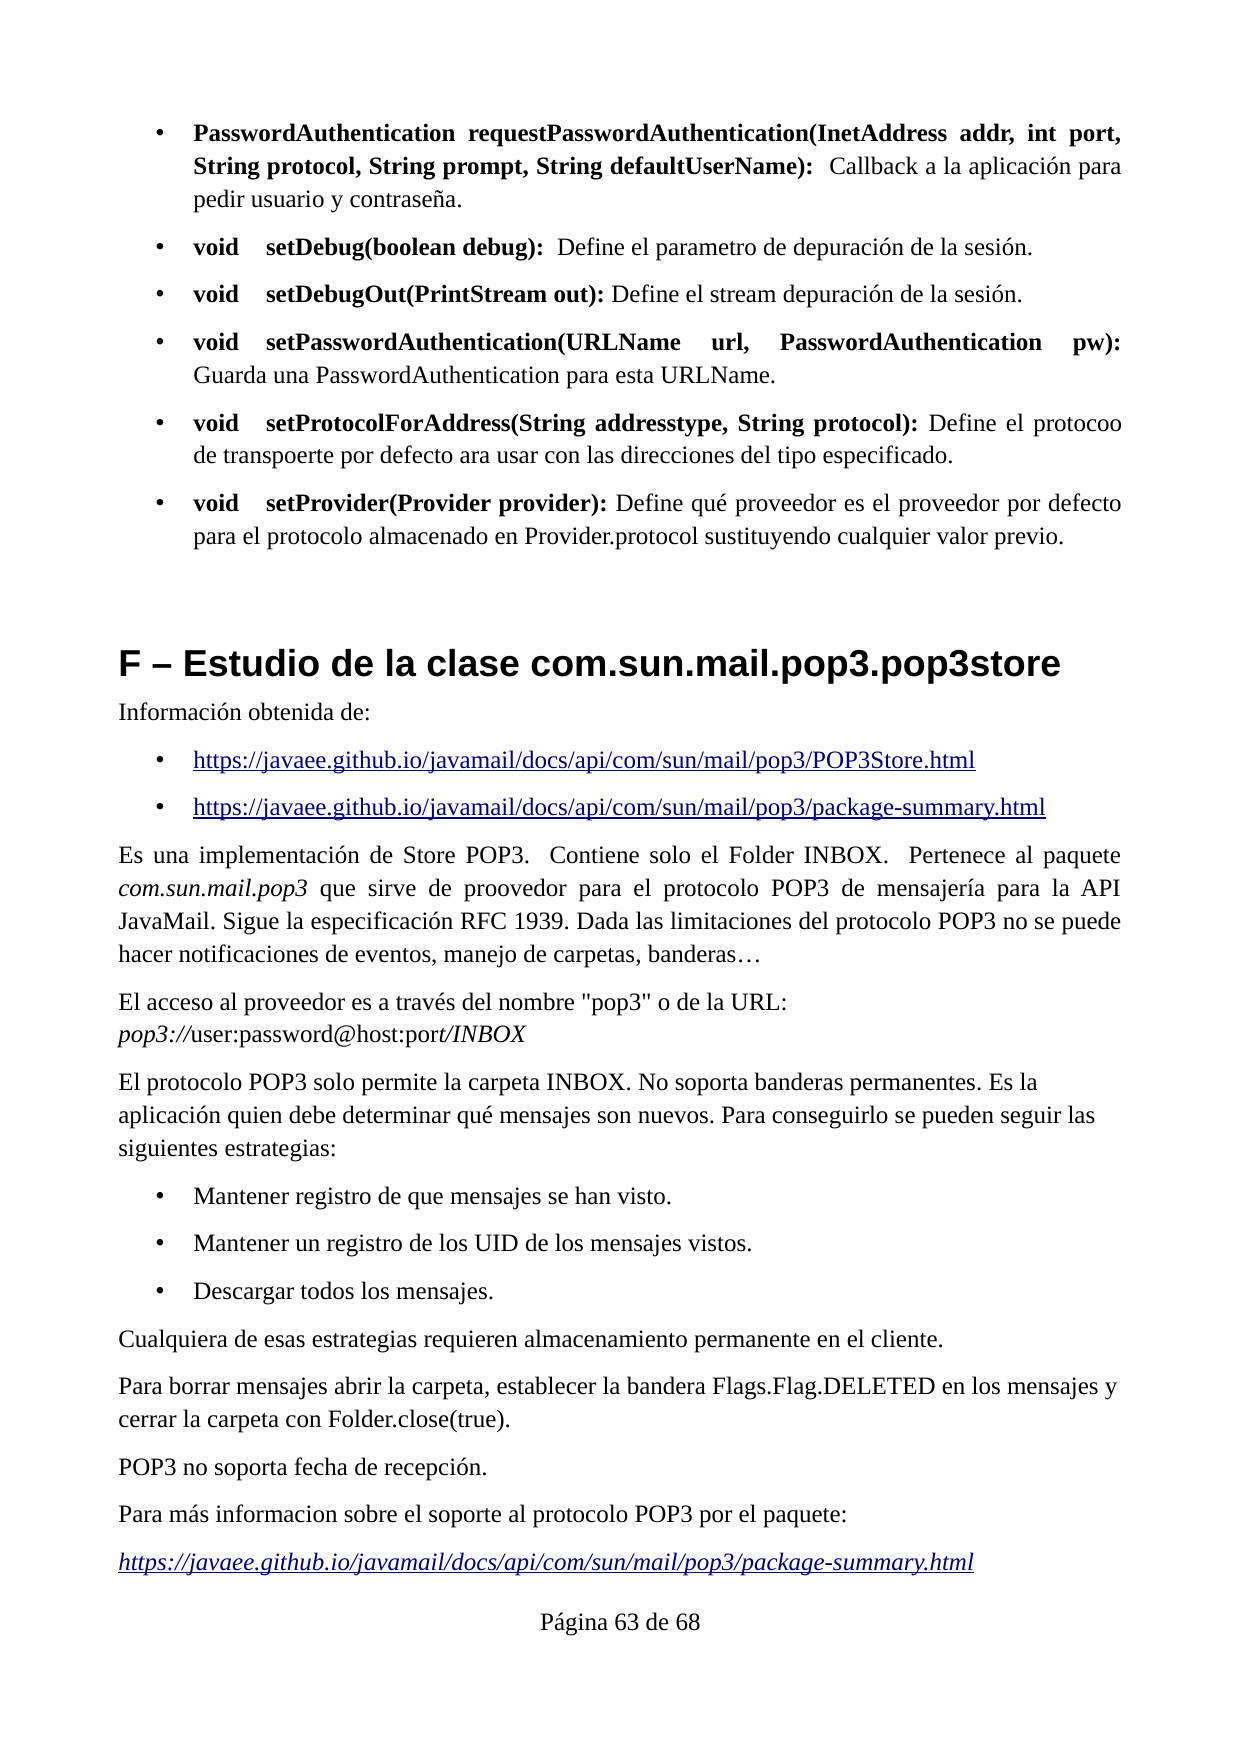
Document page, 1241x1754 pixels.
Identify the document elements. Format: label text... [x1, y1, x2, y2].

list void setProtocolForAddress(String addresstype, String protocol): Define el protocoo de transpoerte por defecto ara usar con las direcciones del tipo especificado. [156, 408, 1122, 469]
text El protocolo POP3 solo permite la carpeta INBOX. No soporta banderas permanentes. Es la aplicación quien debe determinar qué mensajes son nuevos. Para conseguirlo se pueden seguir las siguientes estrategias: [118, 1067, 1122, 1162]
list Mantener un registro de los UID de los mensajes vistos. [156, 1228, 1122, 1257]
list PasswordAuthentication requestPasswordAuthentication(InetAddress addr, int port, String protocol, String prompt, String defaultUserName): Callback a la aplicación para pedir usuario y contraseña. [156, 118, 1122, 213]
list void setDebug(boolean debug): Define el parametro de depuración de la sesión. [156, 232, 1122, 261]
list Mantener registro de que mensajes se han visto. [156, 1181, 1122, 1209]
text POP3 no soporta fecha de recepción. [118, 1452, 1122, 1481]
list void setProvider(Provider provider): Define qué proveedor es el proveedor por defecto para el protocolo almacenado en Provider.protocol sustituyendo cualquier valor previo. [156, 488, 1122, 550]
list https://javaee.github.io/javamail/docs/api/com/sun/mail/pop3/package-summary.html [156, 792, 1122, 821]
text Para más informacion sobre el soporte al protocolo POP3 por el paquete: [118, 1499, 1122, 1528]
list Descargar todos los mensajes. [156, 1276, 1122, 1305]
text Información obtenida de: [118, 697, 1122, 726]
text Es una implementación de Store POP3. Contiene solo el Folder INBOX. Pertenece al paquete com.sun.mail.pop3 que sirve de proovedor para el protocolo POP3 de mensajería para la API JavaMail. Sigue la especificación RFC 1939. Dada las limitaciones del protocolo POP3 no se puede hacer notificaciones de eventos, manejo de carpetas, banderas… [118, 840, 1122, 968]
list void setDebugOut(PrintStream out): Define el stream depuración de la sesión. [156, 279, 1122, 308]
text https://javaee.github.io/javamail/docs/api/com/sun/mail/pop3/package-summary.html [118, 1547, 1122, 1576]
text Cualquiera de esas estrategias requieren almacenamiento permanente en el cliente. [118, 1324, 1122, 1352]
list https://javaee.github.io/javamail/docs/api/com/sun/mail/pop3/POP3Store.html [156, 745, 1122, 773]
list void setPasswordAuthentication(URLName url, PasswordAuthentication pw): Guarda una PasswordAuthentication para esta URLName. [156, 327, 1122, 389]
text El acceso al proveedor es a través del nombre "pop3" o de la URL: pop3://user:password@host:port/INBOX [118, 987, 1122, 1048]
text Para borrar mensajes abrir la carpeta, establecer la bandera Flags.Flag.DELETED en los mensajes y cerrar la carpeta con Folder.close(true). [118, 1371, 1122, 1433]
subtitle F – Estudio de la clase com.sun.mail.pop3.pop3store [118, 641, 1122, 684]
